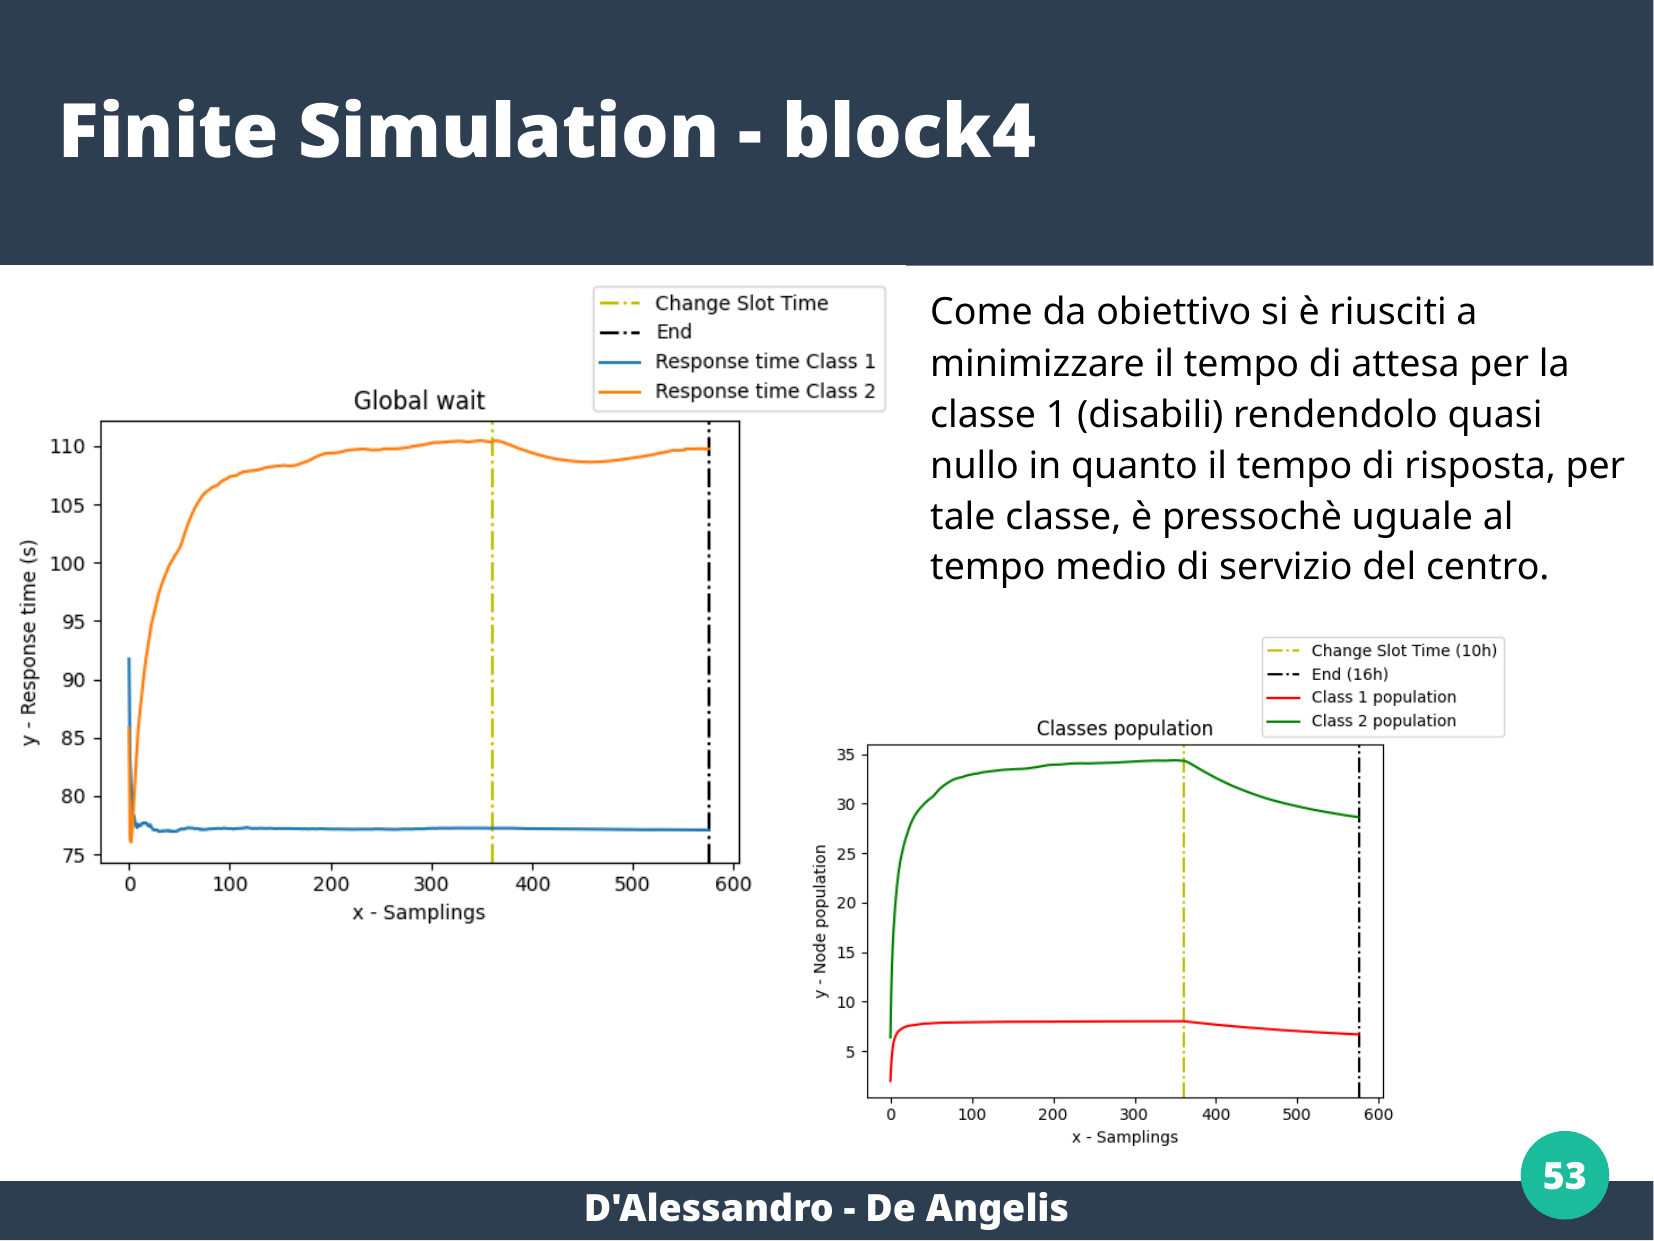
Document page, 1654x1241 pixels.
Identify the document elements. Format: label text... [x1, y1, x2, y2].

title Finite Simulation - block4 [59, 49, 1595, 207]
picture [0, 265, 1521, 1163]
text_box Come da obiettivo si è riusciti a minimizzare il tempo di attesa per la classe 1 (disabili) rendendolo quasi nullo in quanto il tempo di risposta, per tale classe, è pressochè uguale al tempo medio di servizio del centro. [915, 277, 1654, 650]
